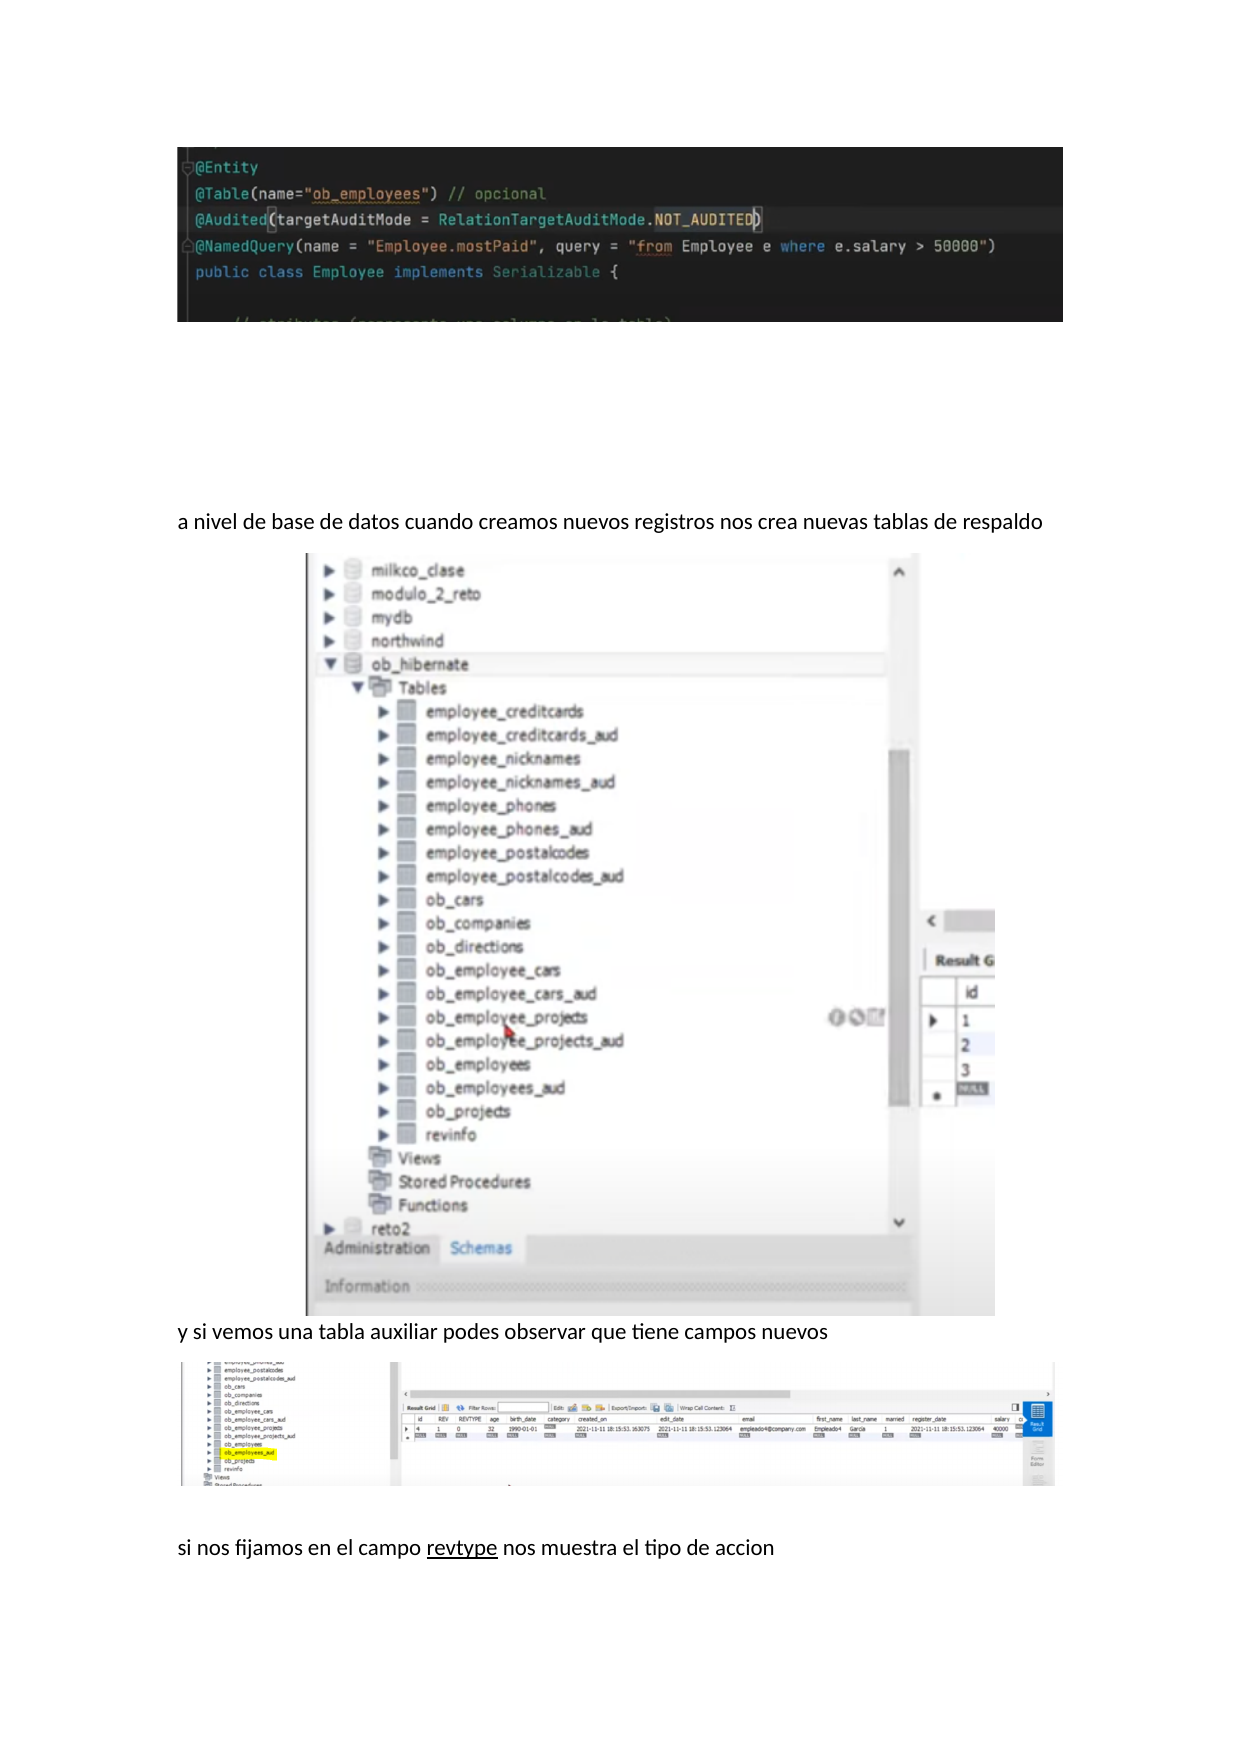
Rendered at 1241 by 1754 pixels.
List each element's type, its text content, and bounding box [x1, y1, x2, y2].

text a nivel de base de datos cuando creamos nuevos registros nos crea nuevas tablas de respaldo [177, 507, 1063, 536]
picture [177, 1362, 1063, 1486]
picture [245, 553, 995, 1316]
text y si vemos una tabla auxiliar podes observar que tiene campos nuevos [177, 1316, 1063, 1345]
text si nos fijamos en el campo revtype nos muestra el tipo de accion [177, 1533, 1063, 1561]
picture [177, 147, 1063, 322]
